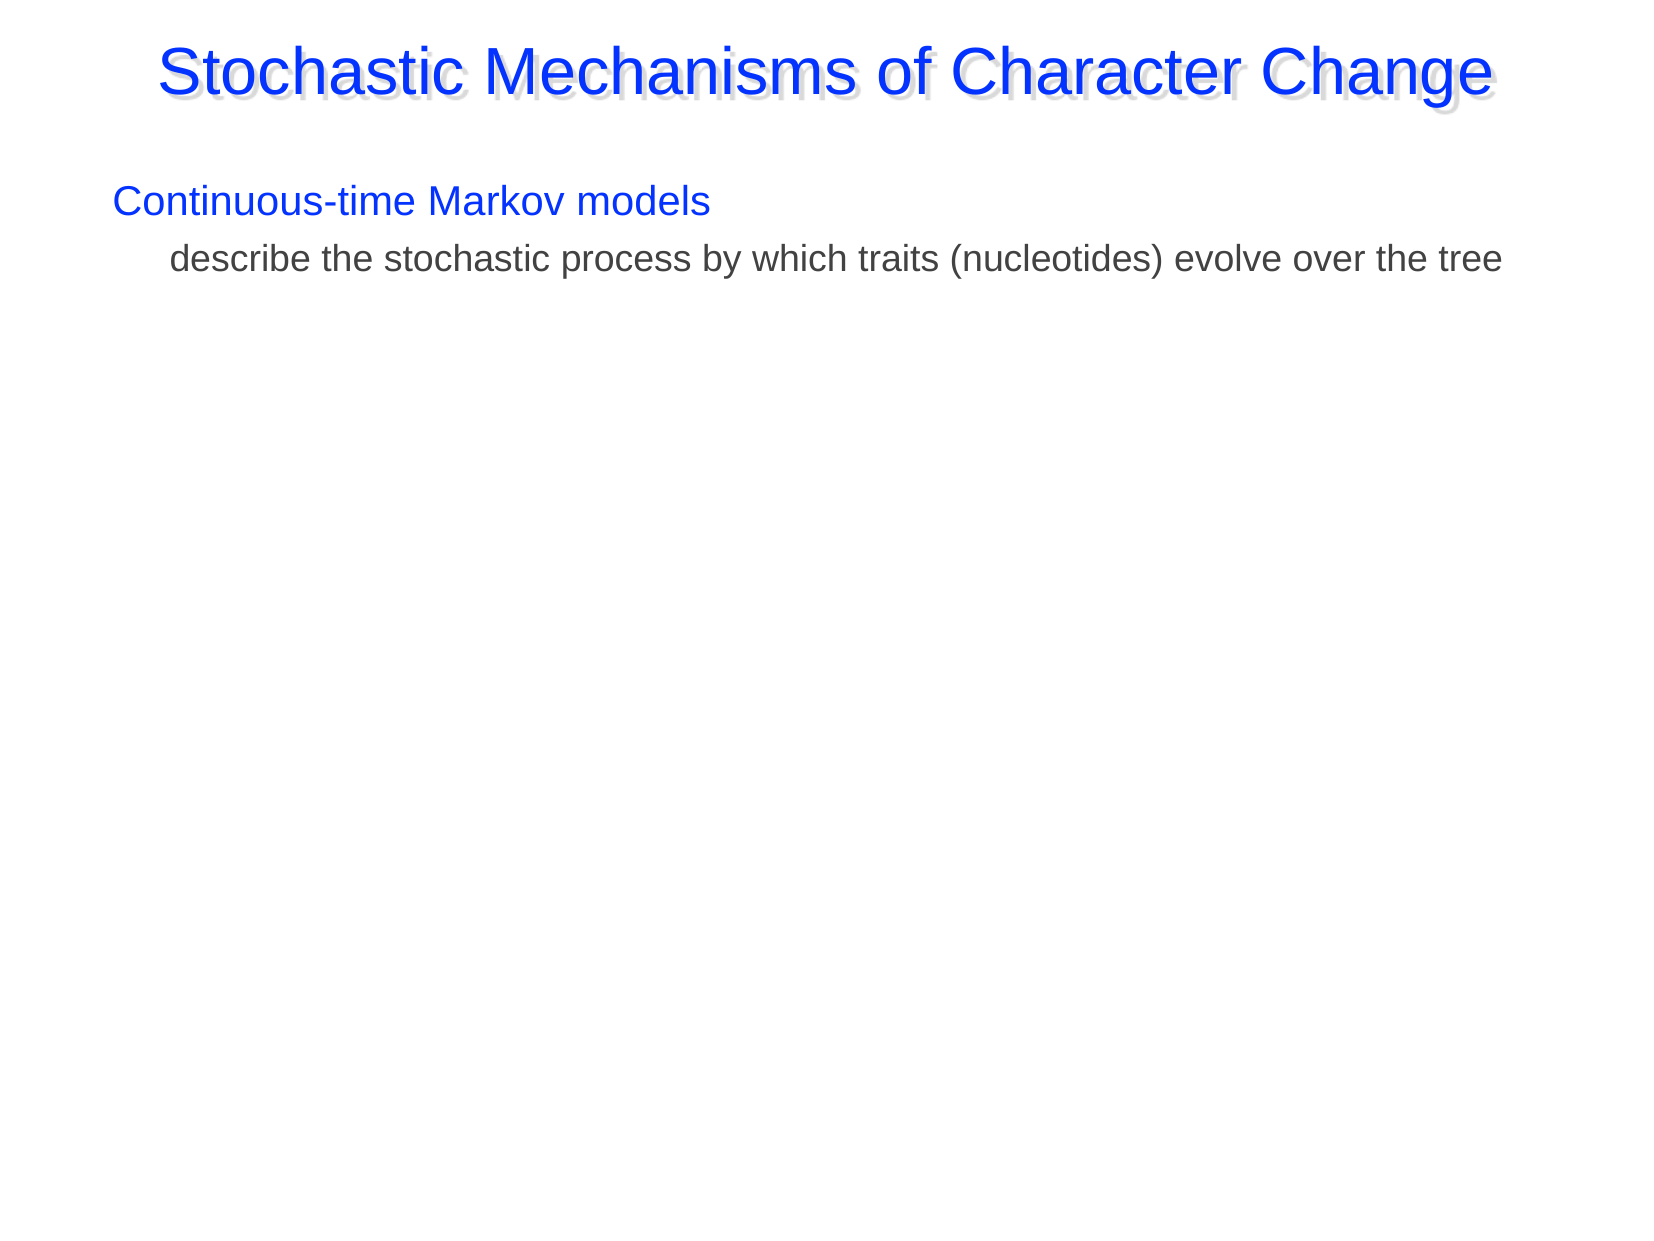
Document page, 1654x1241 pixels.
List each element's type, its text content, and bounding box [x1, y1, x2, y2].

text_box Stochastic Mechanisms of Character Change [149, 20, 1504, 117]
text_box describe the stochastic process by which traits (nucleotides) evolve over the tree [161, 227, 1557, 288]
text_box Continuous-time Markov models [103, 165, 1407, 233]
